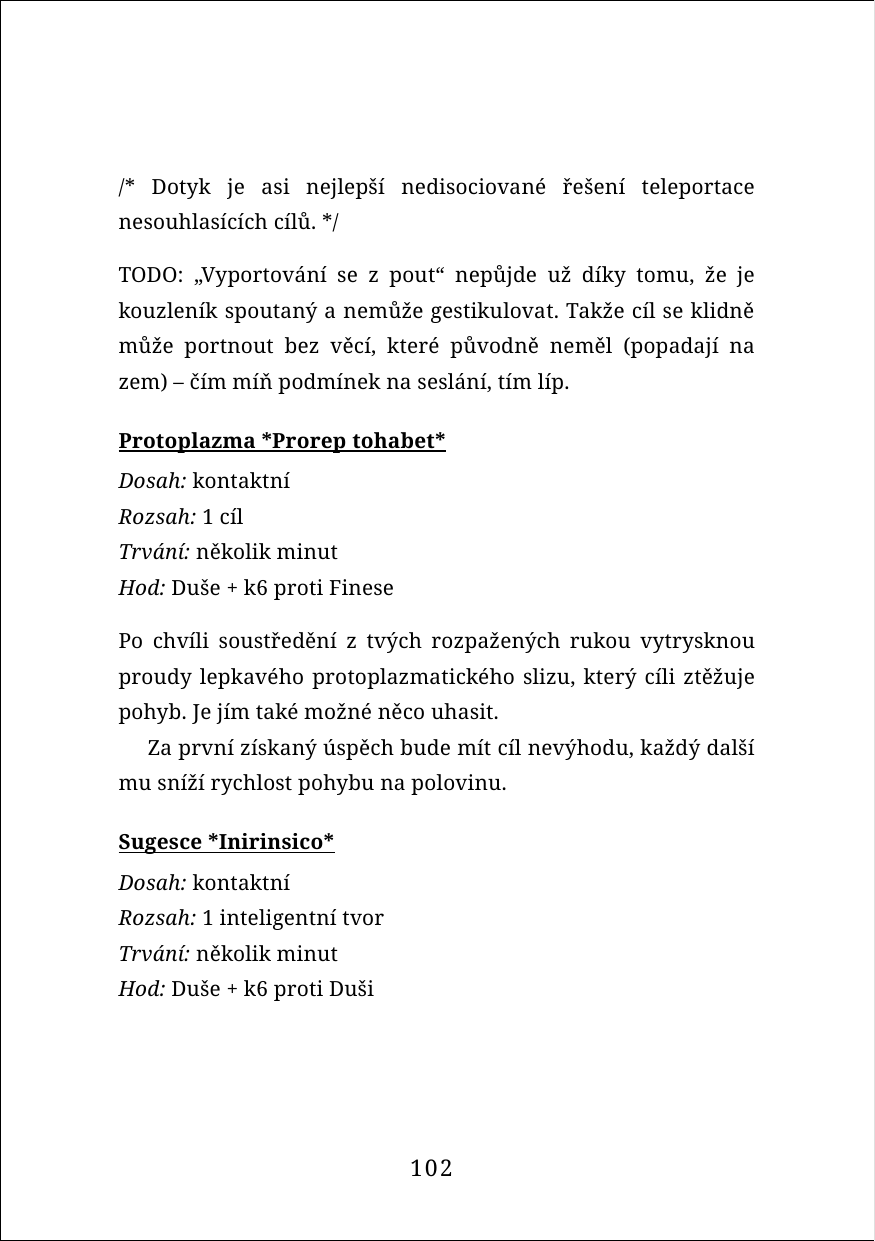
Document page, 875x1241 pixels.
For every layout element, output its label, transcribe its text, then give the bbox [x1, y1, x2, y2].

text Dosah: kontaktní Rozsah: 1 cíl Trvání: několik minut Hod: Duše + k6 proti Finese [118, 466, 756, 601]
text /* Dotyk je asi nejlepší nedisociované řešení teleportace nesouhlasících cílů. */ [118, 172, 756, 236]
text Po chvíli soustředění z tvých rozpažených rukou vytrysknou proudy lepkavého protoplazmatického slizu, který cíli ztěžuje pohyb. Je jím také možné něco uhasit. Za první získaný úspěch bude mít cíl nevýhodu, každý další mu sníží rychlost pohybu na polovinu. [118, 626, 756, 797]
subtitle Sugesce *Inirinsico* [118, 827, 756, 856]
text Dosah: kontaktní Rozsah: 1 inteligentní tvor Trvání: několik minut Hod: Duše + k6 proti Duši [118, 868, 756, 1003]
text TODO: „Vyportování se z pout“ nepůjde už díky tomu, že je kouzleník spoutaný a nemůže gestikulovat. Takže cíl se klidně může portnout bez věcí, které původně neměl (popadají na zem) – čím míň podmínek na seslání, tím líp. [118, 261, 756, 396]
subtitle Protoplazma *Prorep tohabet* [118, 426, 756, 455]
